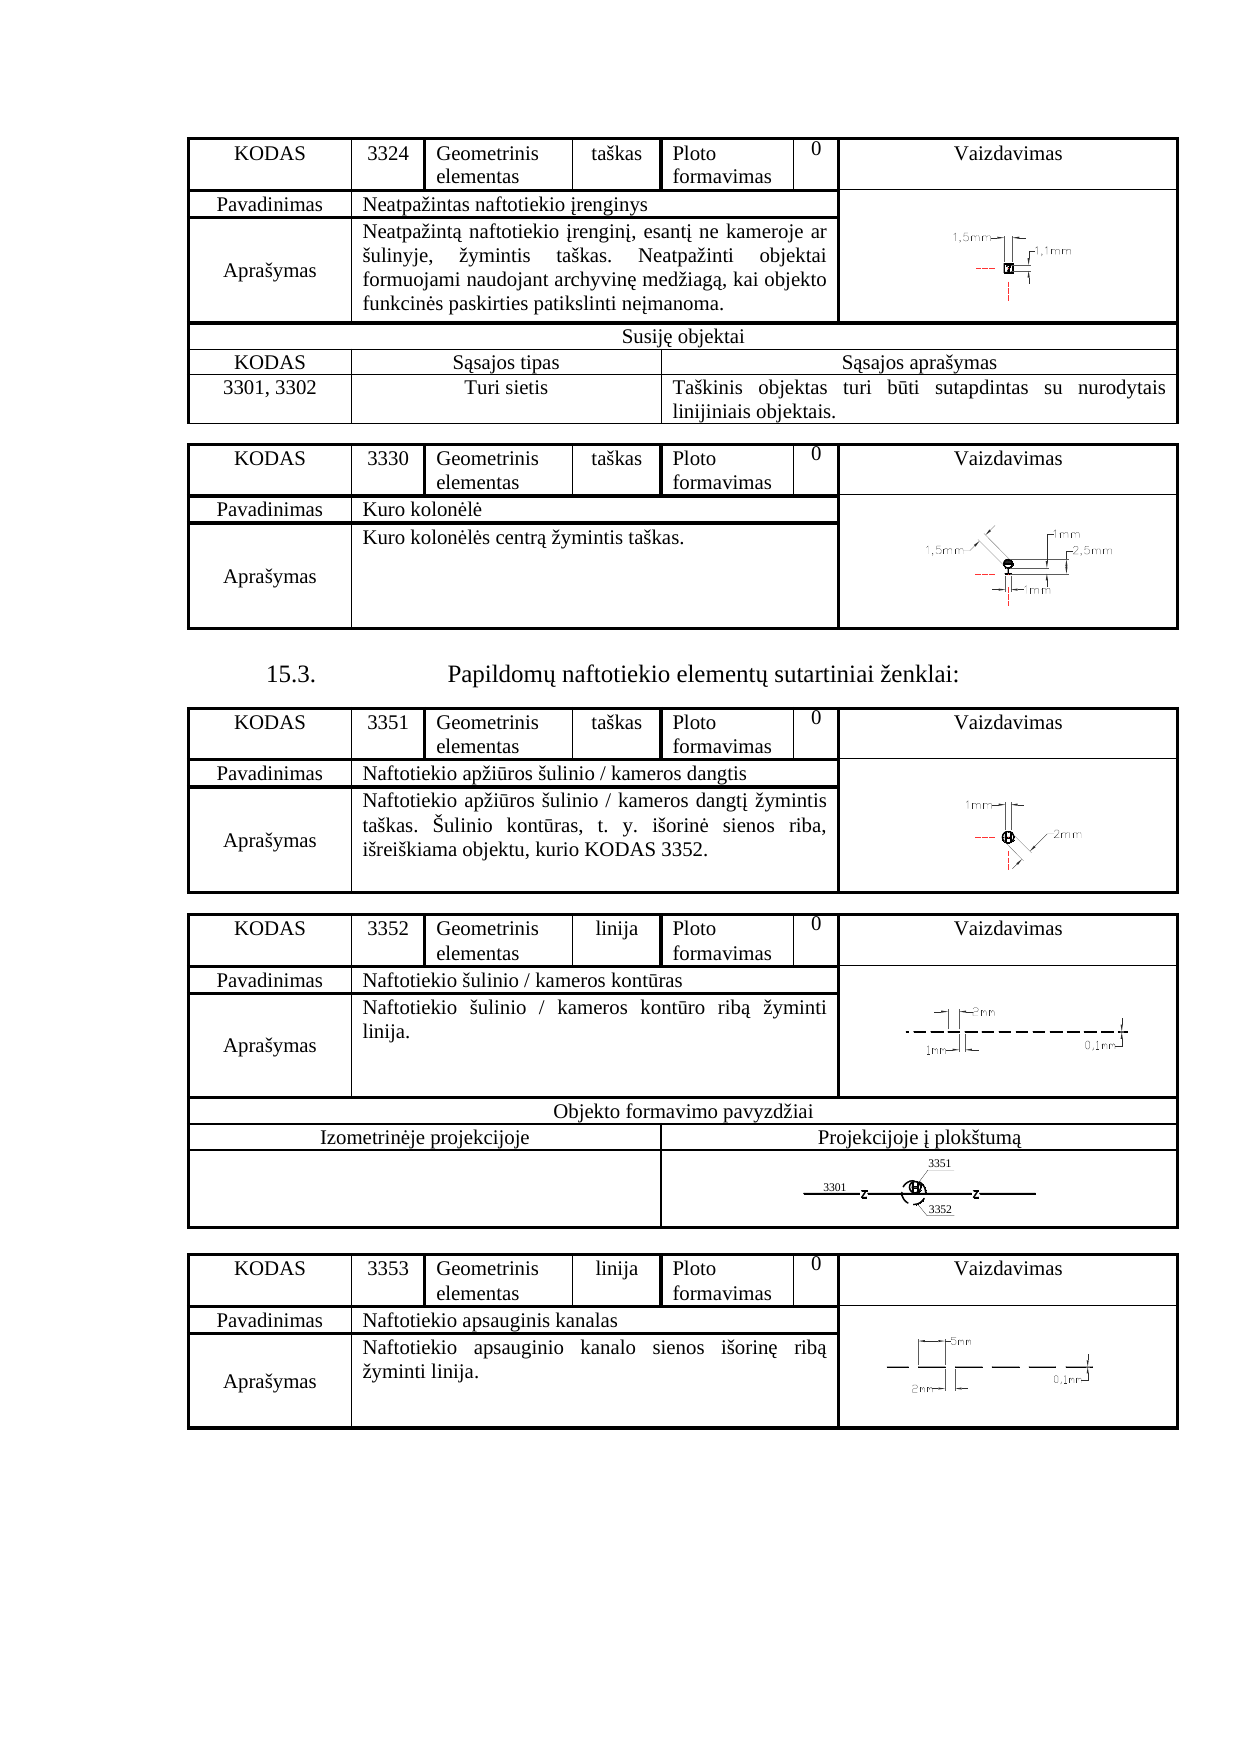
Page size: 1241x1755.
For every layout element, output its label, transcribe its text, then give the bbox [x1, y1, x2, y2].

table_cell Izometrinėje projekcijoje [190, 1125, 660, 1149]
table_cell Naftotiekio apsauginis kanalas [352, 1308, 837, 1332]
table_header taškas [573, 140, 659, 188]
table_header KODAS [190, 140, 351, 188]
table_header KODAS [190, 710, 351, 758]
table_header KODAS [190, 446, 351, 494]
table_header  [794, 916, 837, 964]
table_header KODAS [190, 916, 351, 964]
table_cell Pavadinimas [190, 498, 351, 521]
table_cell Susiję objektai [190, 325, 1176, 348]
table_cell Naftotiekio šulinio / kameros kontūras [352, 968, 837, 992]
table_cell 3301, 3302 [190, 375, 351, 423]
table_header Vaizdavimas [840, 916, 1176, 964]
table_cell Kuro kolonėlės centrą žymintis taškas. [352, 525, 837, 627]
table_header  [794, 140, 837, 188]
table_header Vaizdavimas [840, 1256, 1176, 1304]
table_header Ploto formavimas [663, 916, 793, 964]
table_header linija [573, 916, 659, 964]
table_header taškas [573, 446, 659, 494]
table_header Vaizdavimas [840, 710, 1176, 758]
table_cell Sąsajos aprašymas [662, 350, 1176, 374]
table_cell [662, 1151, 1176, 1226]
table_header Vaizdavimas [840, 140, 1176, 188]
table_header taškas [573, 710, 659, 758]
table_cell [840, 759, 1176, 891]
table_cell Taškinis objektas turi būti sutapdintas su nurodytais linijiniais objektais. [662, 375, 1176, 423]
table_header Geometrinis elementas [426, 916, 572, 964]
table_cell Objekto formavimo pavyzdžiai [190, 1099, 1176, 1123]
table_header Ploto formavimas [663, 1256, 793, 1304]
table_cell Aprašymas [190, 995, 351, 1096]
table_header linija [573, 1256, 659, 1304]
table_header 3351 [352, 710, 423, 758]
table_cell Aprašymas [190, 1335, 351, 1426]
table_cell [840, 966, 1176, 1096]
table_header  [794, 710, 837, 758]
table_cell KODAS [190, 350, 351, 374]
table_cell Kuro kolonėlė [352, 498, 837, 521]
table_header Ploto formavimas [663, 446, 793, 494]
table_cell Pavadinimas [190, 968, 351, 992]
table_cell Pavadinimas [190, 1308, 351, 1332]
table_header  [794, 1256, 837, 1304]
table_cell [840, 495, 1176, 627]
table_header Geometrinis elementas [426, 710, 572, 758]
table_cell Turi sietis [352, 375, 661, 423]
table_cell Naftotiekio šulinio / kameros kontūro ribą žyminti linija. [352, 995, 837, 1096]
table_cell Neatpažintą naftotiekio įrenginį, esantį ne kameroje ar šulinyje, žymintis taškas. Neatpažinti objektai formuojami naudojant archyvinę medžiagą, kai objekto funkcinės paskirties patikslinti neįmanoma. [352, 219, 837, 321]
table_header 3353 [352, 1256, 423, 1304]
table_cell Pavadinimas [190, 761, 351, 785]
table_cell Aprašymas [190, 219, 351, 321]
table_header Geometrinis elementas [426, 1256, 572, 1304]
table_cell Sąsajos tipas [352, 350, 661, 374]
table_header Geometrinis elementas [426, 140, 572, 188]
table_cell Naftotiekio apžiūros šulinio / kameros dangtį žymintis taškas. Šulinio kontūras, t. y. išorinė sienos riba, išreiškiama objektu, kurio KODAS 3352. [352, 789, 837, 891]
table_cell Naftotiekio apžiūros šulinio / kameros dangtis [352, 761, 837, 785]
table_header  [794, 446, 837, 494]
table_header Ploto formavimas [663, 140, 793, 188]
table_cell Neatpažintas naftotiekio įrenginys [352, 192, 837, 216]
table_header Ploto formavimas [663, 710, 793, 758]
table_cell [190, 1151, 660, 1226]
table_cell Naftotiekio apsauginio kanalo sienos išorinę ribą žyminti linija. [352, 1335, 837, 1426]
table_header 3352 [352, 916, 423, 964]
table_header Geometrinis elementas [426, 446, 572, 494]
table_cell Aprašymas [190, 525, 351, 627]
table_cell [840, 190, 1176, 321]
table_header 3324 [352, 140, 423, 188]
table_header KODAS [190, 1256, 351, 1304]
table_header Vaizdavimas [840, 446, 1176, 494]
table_cell [840, 1306, 1176, 1426]
table_cell Aprašymas [190, 789, 351, 891]
table_cell Projekcijoje į plokštumą [662, 1125, 1176, 1149]
text 15.3. Papildomų naftotiekio elementų sutartiniai ženklai: [177, 659, 1181, 688]
table_header 3330 [352, 446, 423, 494]
table_cell Pavadinimas [190, 192, 351, 216]
